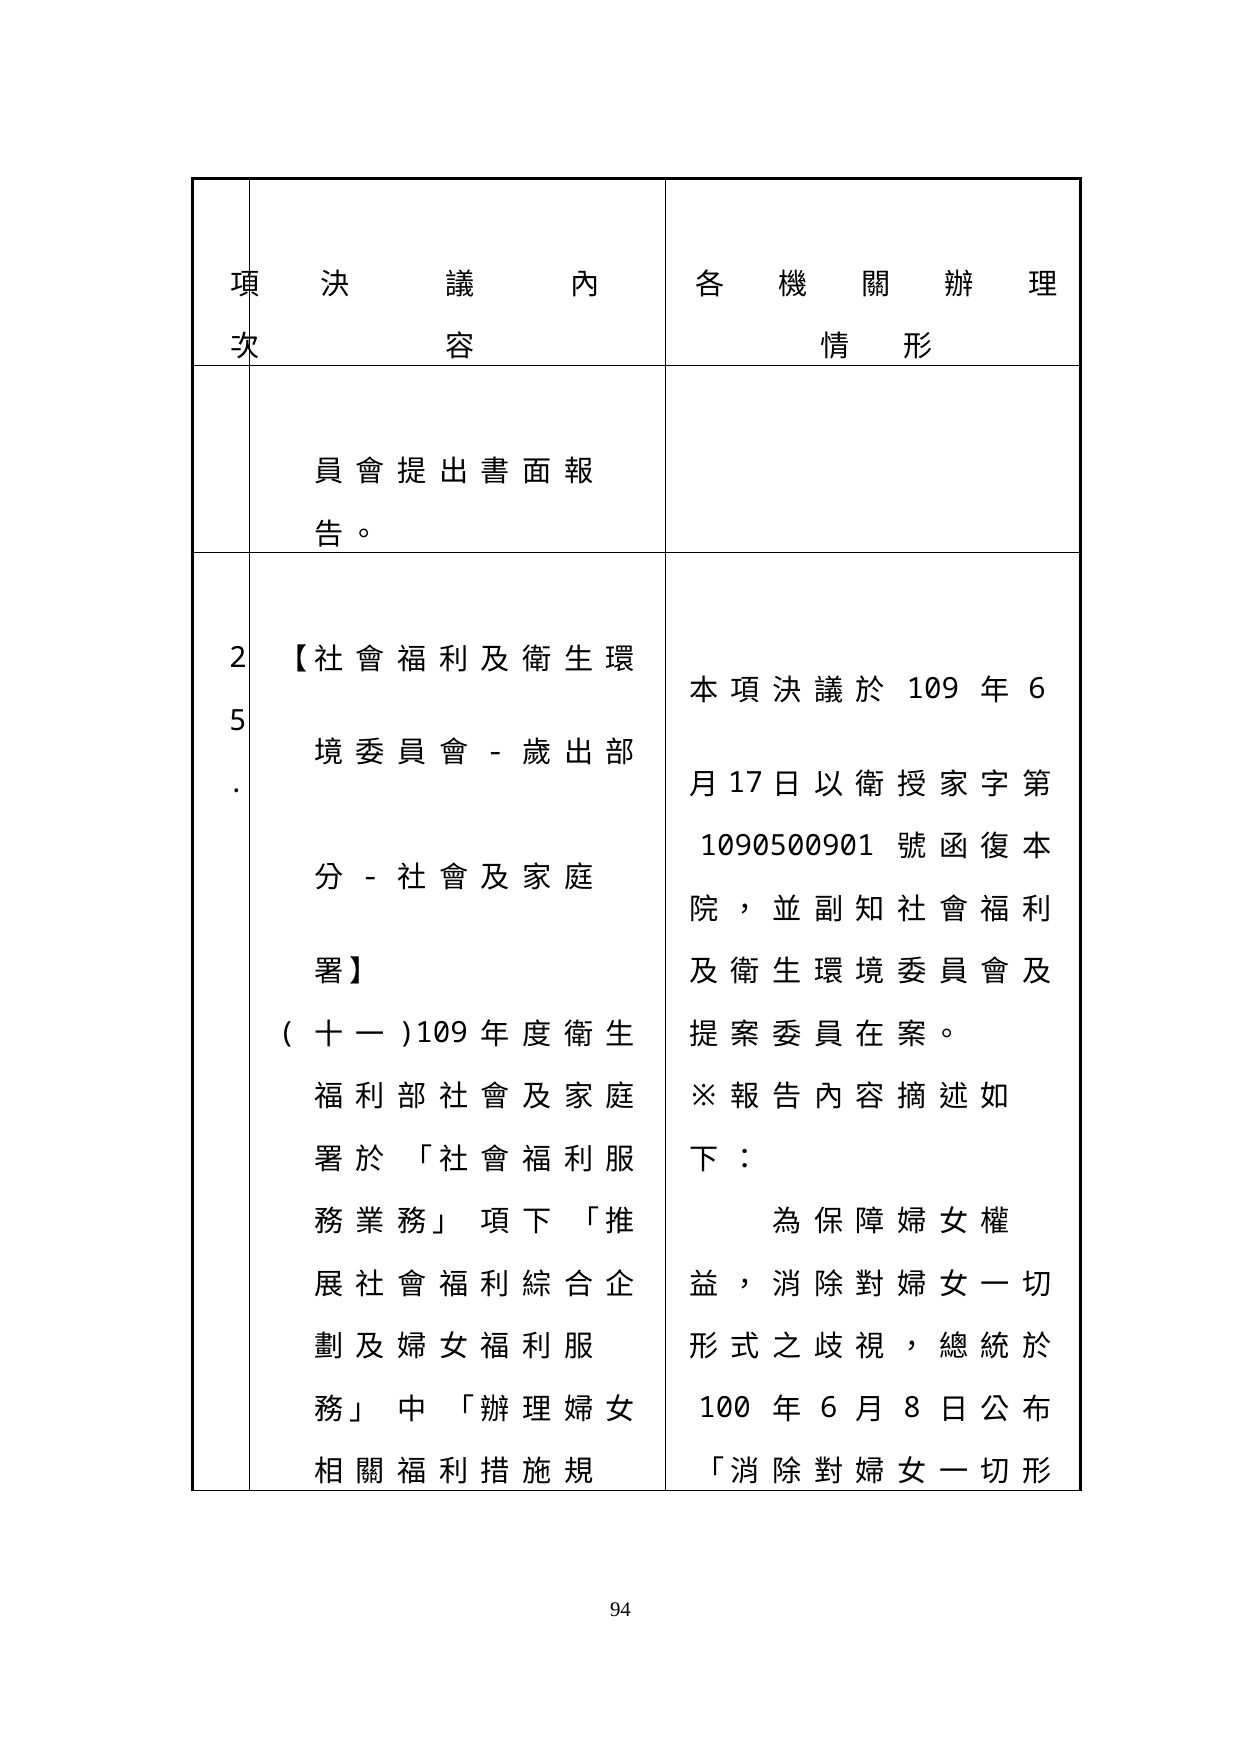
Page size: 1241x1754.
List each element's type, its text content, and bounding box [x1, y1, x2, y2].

table_cell 本項決議於109年6月17日以衛授家字第1090500901號函復本院，並副知社會福利及衛生環境委員會及提案委員在案。 ※報告內容摘述如下： 為保障婦女權益，消除對婦女一切形式之歧視，總統於100年6月8日公布「消除對婦女一切形 [666, 553, 1079, 1490]
table_header 決 議 內 容 [250, 180, 665, 365]
table_header 各 機 關 辦 理 情 形 [666, 180, 1079, 365]
table_header 項次 [194, 180, 249, 365]
table_cell [194, 366, 249, 552]
table_cell 25. [194, 553, 249, 1490]
table_cell 【社會福利及衛生環境委員會-歲出部分-社會及家庭署】 (十一)109年度衛生福利部社會及家庭署於「社會福利服務業務」項下「推展社會福利綜合企劃及婦女福利服務」中「辦理婦女相關福利措施規 [250, 553, 665, 1490]
table_cell 員會提出書面報告。 [250, 366, 665, 552]
table_cell [666, 366, 1079, 552]
